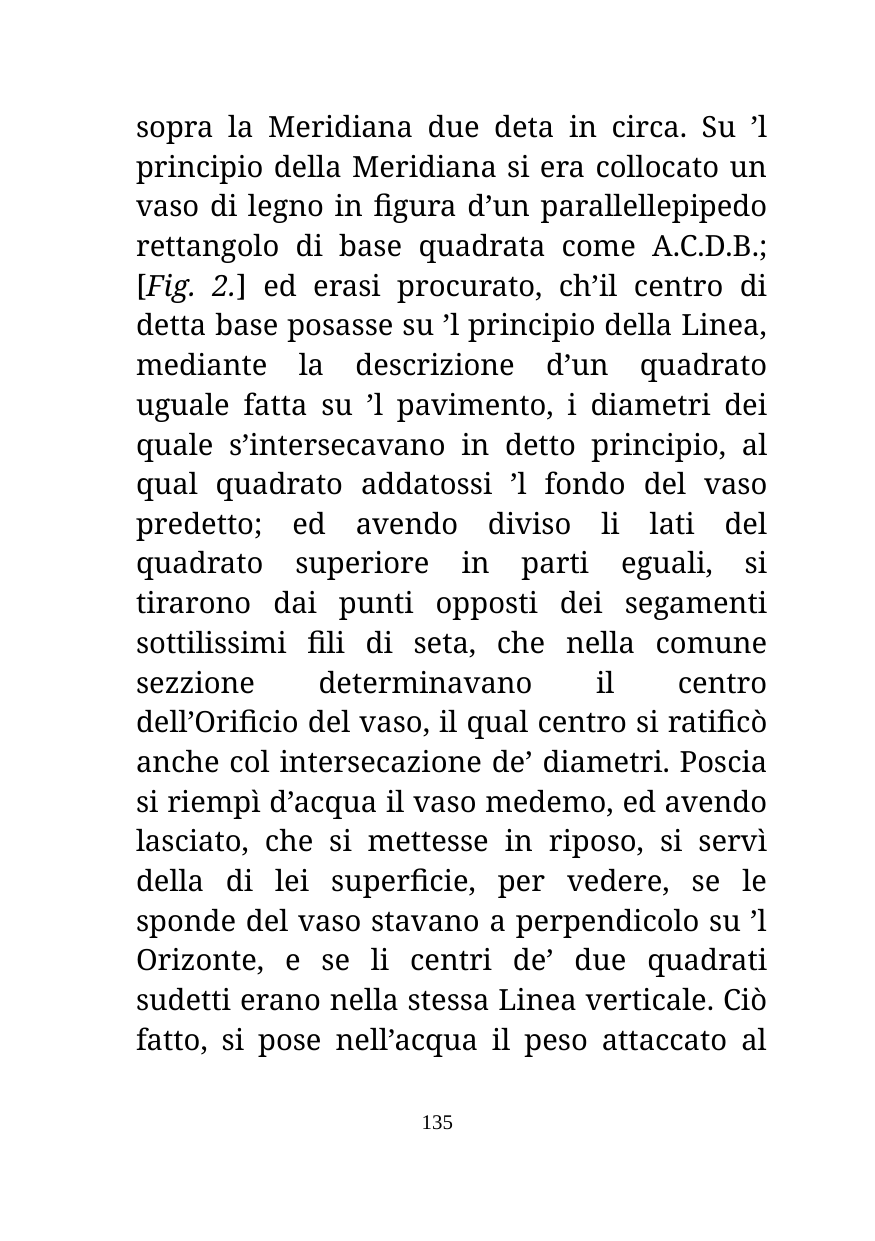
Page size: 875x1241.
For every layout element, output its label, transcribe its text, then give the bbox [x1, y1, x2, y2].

text sopra la Meridiana due deta in circa. Su ’l principio della Meridiana si era collocato un vaso di legno in figura d’un parallellepipedo rettangolo di base quadrata come A.C.D.B.; [Fig. 2.] ed erasi procurato, ch’il centro di detta base posasse su ’l principio della Linea, mediante la descrizione d’un quadrato uguale fatta su ’l pavimento, i diametri dei quale s’intersecavano in detto principio, al qual quadrato addatossi ’l fondo del vaso predetto; ed avendo diviso li lati del quadrato superiore in parti eguali, si tirarono dai punti opposti dei segamenti sottilissimi fili di seta, che nella comune sezzione determinavano il centro dell’Orificio del vaso, il qual centro si ratificò anche col intersecazione de’ diametri. Poscia si riempì d’acqua il vaso medemo, ed avendo lasciato, che si mettesse in riposo, si servì della di lei superficie, per vedere, se le sponde del vaso stavano a perpendicolo su ’l Orizonte, e se li centri de’ due quadrati sudetti erano nella stessa Linea verticale. Ciò fatto, si pose nell’acqua il peso attaccato al [106, 106, 768, 1059]
